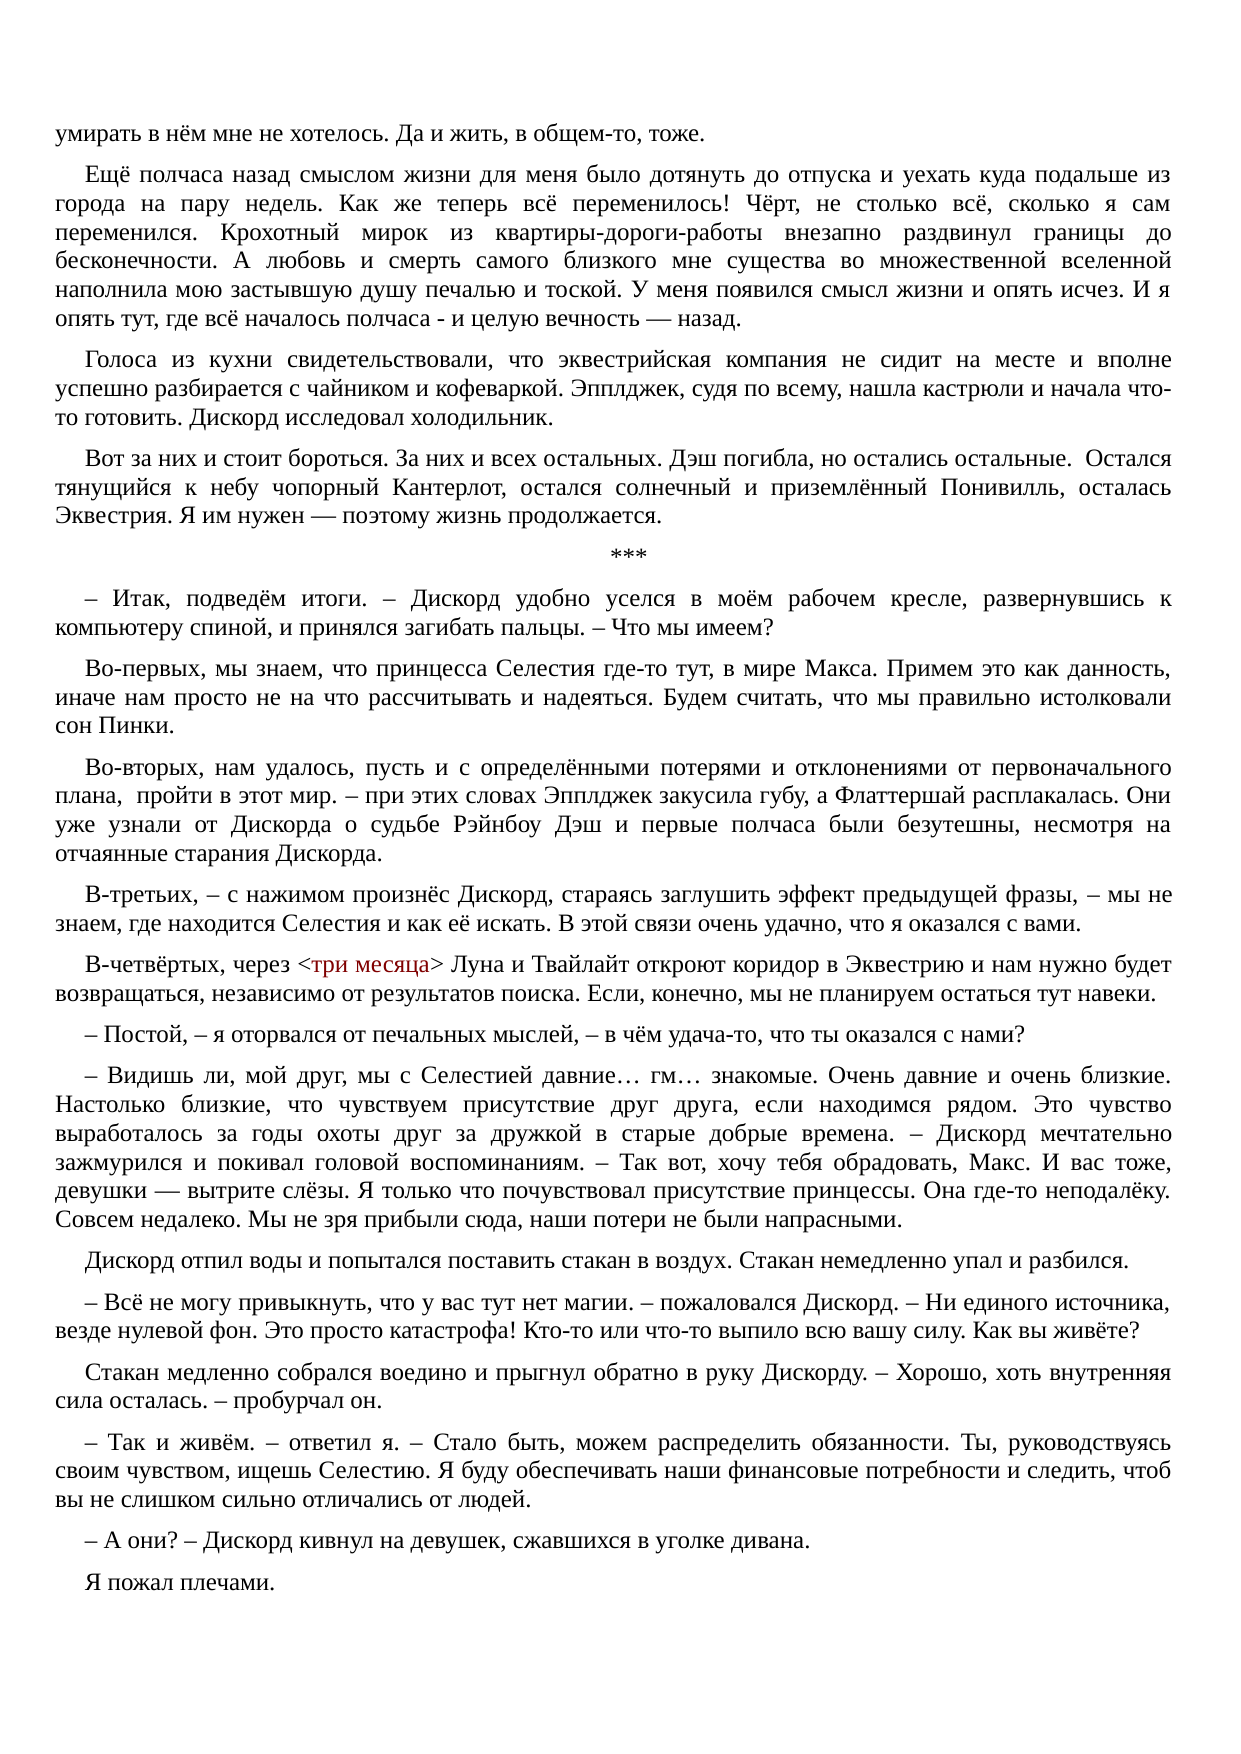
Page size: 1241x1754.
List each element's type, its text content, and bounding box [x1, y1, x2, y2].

text – Постой, – я оторвался от печальных мыслей, – в чём удача-то, что ты оказался с нами? [55, 1019, 1172, 1048]
text умирать в нём мне не хотелось. Да и жить, в общем-то, тоже. [55, 118, 1172, 147]
text Дискорд отпил воды и попытался поставить стакан в воздух. Стакан немедленно упал и разбился. [55, 1246, 1172, 1274]
text Ещё полчаса назад смыслом жизни для меня было дотянуть до отпуска и уехать куда подальше из города на пару недель. Как же теперь всё переменилось! Чёрт, не столько всё, сколько я сам переменился. Крохотный мирок из квартиры-дороги-работы внезапно раздвинул границы до бесконечности. А любовь и смерть самого близкого мне существа во множественной вселенной наполнила мою застывшую душу печалью и тоской. У меня появился смысл жизни и опять исчез. И я опять тут, где всё началось полчаса - и целую вечность — назад. [55, 159, 1172, 332]
text *** [55, 542, 1172, 571]
text – А они? – Дискорд кивнул на девушек, сжавшихся в уголке дивана. [55, 1526, 1172, 1554]
text – Всё не могу привыкнуть, что у вас тут нет магии. – пожаловался Дискорд. – Ни единого источника, везде нулевой фон. Это просто катастрофа! Кто-то или что-то выпило всю вашу силу. Как вы живёте? [55, 1287, 1172, 1344]
text Стакан медленно собрался воедино и прыгнул обратно в руку Дискорду. – Хорошо, хоть внутренняя сила осталась. – пробурчал он. [55, 1357, 1172, 1414]
text – Так и живём. – ответил я. – Стало быть, можем распределить обязанности. Ты, руководствуясь своим чувством, ищешь Селестию. Я буду обеспечивать наши финансовые потребности и следить, чтоб вы не слишком сильно отличались от людей. [55, 1427, 1172, 1513]
text Вот за них и стоит бороться. За них и всех остальных. Дэш погибла, но остались остальные. Остался тянущийся к небу чопорный Кантерлот, остался солнечный и приземлённый Понивилль, осталась Эквестрия. Я им нужен — поэтому жизнь продолжается. [55, 443, 1172, 529]
text В-третьих, – с нажимом произнёс Дискорд, стараясь заглушить эффект предыдущей фразы, – мы не знаем, где находится Селестия и как её искать. В этой связи очень удачно, что я оказался с вами. [55, 879, 1172, 937]
text Голоса из кухни свидетельствовали, что эквестрийская компания не сидит на месте и вполне успешно разбирается с чайником и кофеваркой. Эпплджек, судя по всему, нашла кастрюли и начала что-то готовить. Дискорд исследовал холодильник. [55, 344, 1172, 431]
text Во-вторых, нам удалось, пусть и с определёнными потерями и отклонениями от первоначального плана, пройти в этот мир. – при этих словах Эпплджек закусила губу, а Флаттершай расплакалась. Они уже узнали от Дискорда о судьбе Рэйнбоу Дэш и первые полчаса были безутешны, несмотря на отчаянные старания Дискорда. [55, 752, 1172, 867]
text – Итак, подведём итоги. – Дискорд удобно уселся в моём рабочем кресле, развернувшись к компьютеру спиной, и принялся загибать пальцы. – Что мы имеем? [55, 583, 1172, 641]
text В-четвёртых, через <три месяца> Луна и Твайлайт откроют коридор в Эквестрию и нам нужно будет возвращаться, независимо от результатов поиска. Если, конечно, мы не планируем остаться тут навеки. [55, 949, 1172, 1007]
text Во-первых, мы знаем, что принцесса Селестия где-то тут, в мире Макса. Примем это как данность, иначе нам просто не на что рассчитывать и надеяться. Будем считать, что мы правильно истолковали сон Пинки. [55, 653, 1172, 739]
text – Видишь ли, мой друг, мы с Селестией давние… гм… знакомые. Очень давние и очень близкие. Настолько близкие, что чувствуем присутствие друг друга, если находимся рядом. Это чувство выработалось за годы охоты друг за дружкой в старые добрые времена. – Дискорд мечтательно зажмурился и покивал головой воспоминаниям. – Так вот, хочу тебя обрадовать, Макс. И вас тоже, девушки — вытрите слёзы. Я только что почувствовал присутствие принцессы. Она где-то неподалёку. Совсем недалеко. Мы не зря прибыли сюда, наши потери не были напрасными. [55, 1061, 1172, 1233]
text Я пожал плечами. [55, 1567, 1172, 1596]
